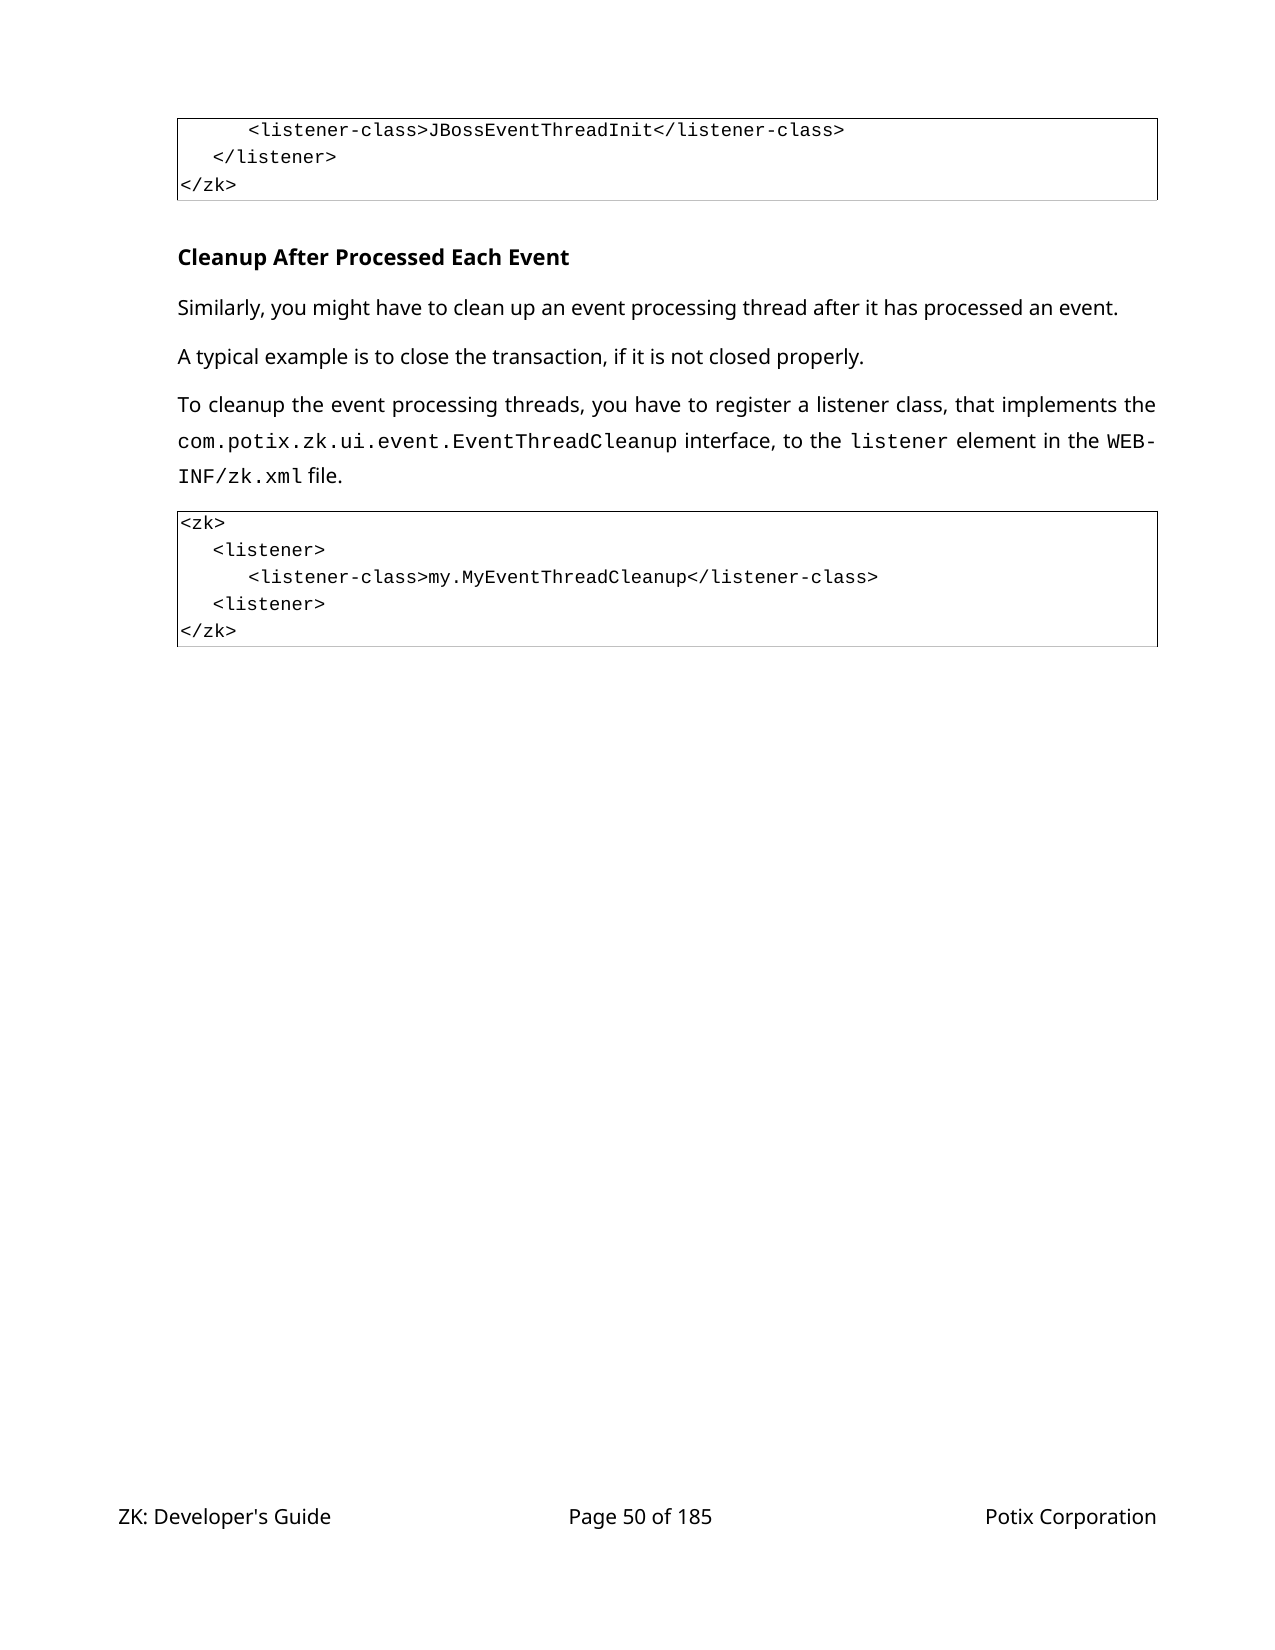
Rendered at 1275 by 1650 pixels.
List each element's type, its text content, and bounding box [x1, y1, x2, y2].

text <listener> [178, 538, 1157, 562]
text </listener> [178, 145, 1157, 169]
text <listener-class>JBossEventThreadInit</listener-class> [178, 119, 1157, 142]
text </zk> [178, 619, 1157, 646]
text A typical example is to close the transaction, if it is not closed properly. [177, 342, 1157, 370]
text <listener-class>my.MyEventThreadCleanup</listener-class> [178, 565, 1157, 589]
text To cleanup the event processing threads, you have to register a listener class, that implements the com.potix.zk.ui.event.EventThreadCleanup interface, to the listener element in the WEB-INF/zk.xml file. [177, 391, 1157, 490]
subtitle Cleanup After Processed Each Event [177, 242, 1157, 272]
text Similarly, you might have to clean up an event processing thread after it has processed an event. [177, 293, 1157, 321]
text </zk> [178, 172, 1157, 200]
text <zk> [178, 512, 1157, 535]
text <listener> [178, 592, 1157, 616]
